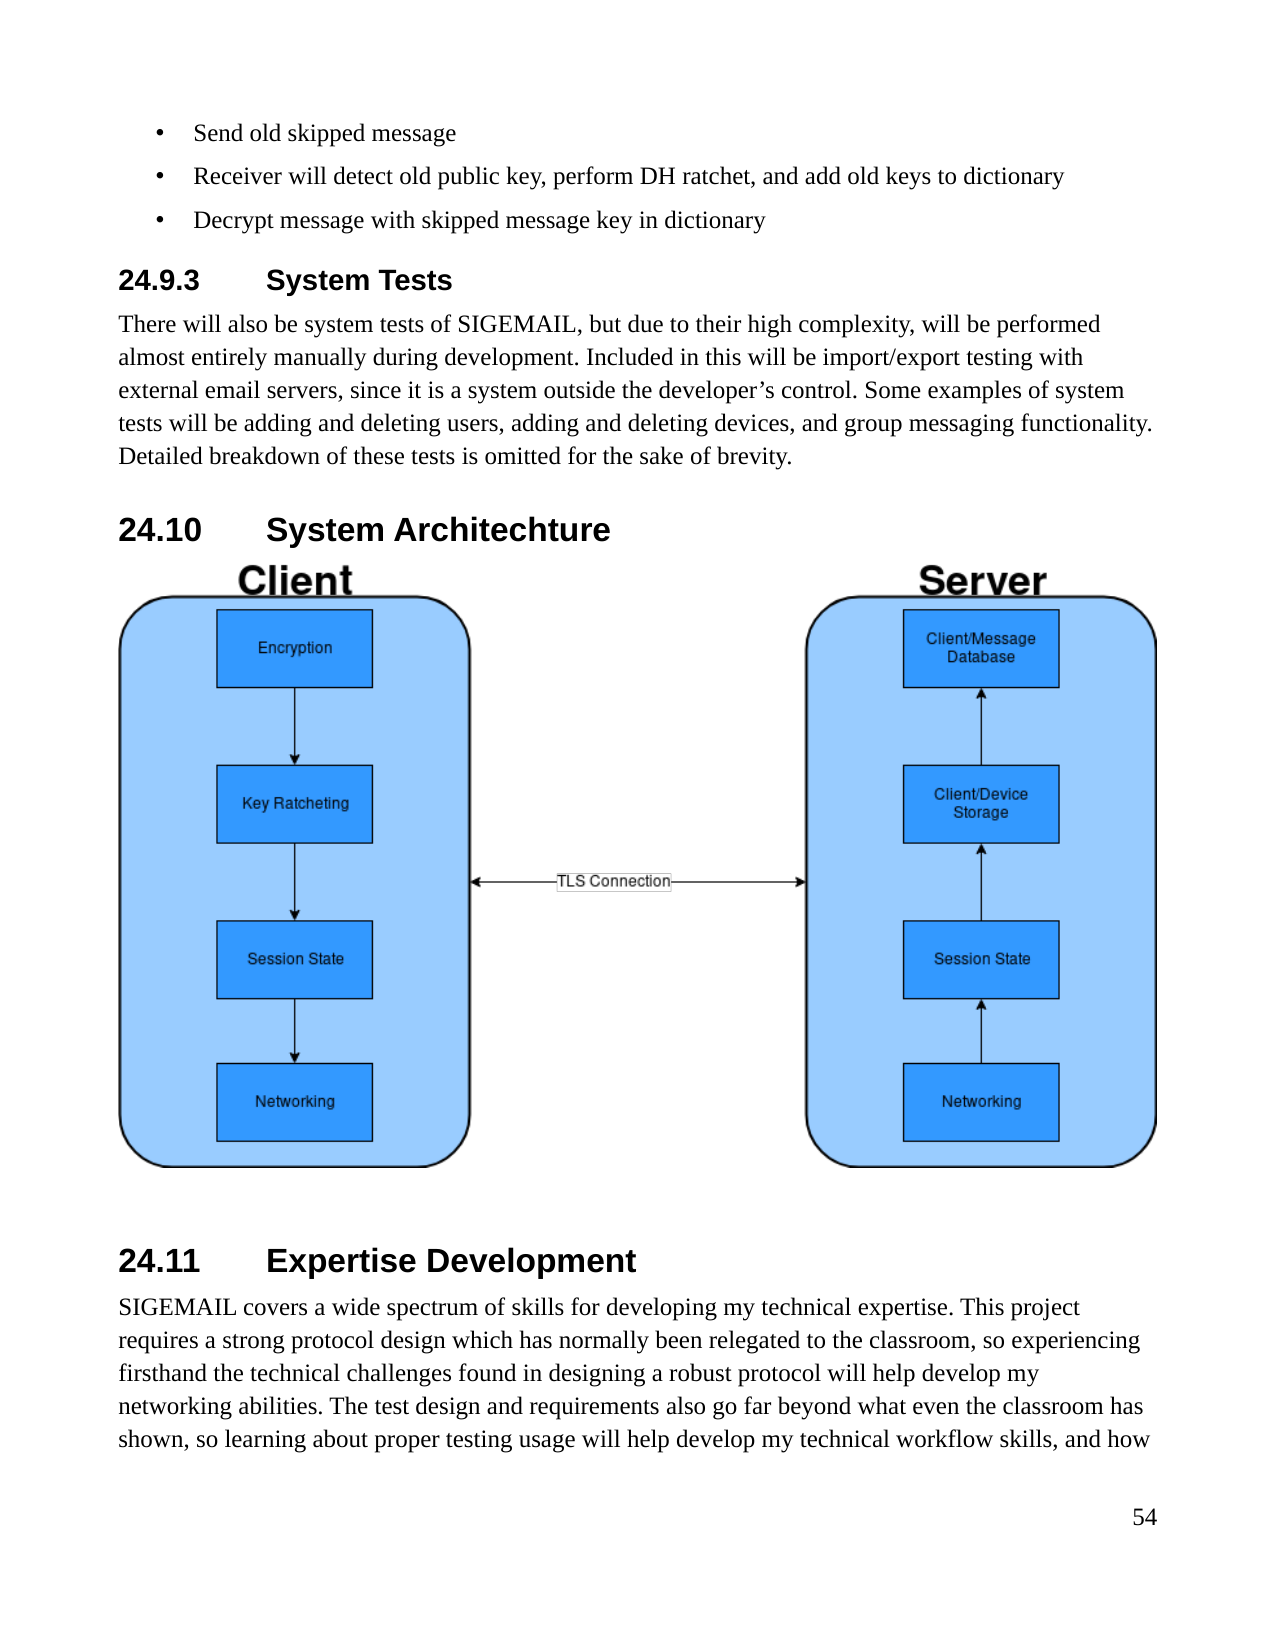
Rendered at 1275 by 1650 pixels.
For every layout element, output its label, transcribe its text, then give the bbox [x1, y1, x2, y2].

subtitle System Tests [118, 263, 1157, 296]
text SIGEMAIL covers a wide spectrum of skills for developing my technical expertise. This project requires a strong protocol design which has normally been relegated to the classroom, so experiencing firsthand the technical challenges found in designing a robust protocol will help develop my networking abilities. The test design and requirements also go far beyond what even the classroom has shown, so learning about proper testing usage will help develop my technical workflow skills, and how [118, 1292, 1157, 1453]
text There will also be system tests of SIGEMAIL, but due to their high complexity, will be performed almost entirely manually during development. Included in this will be import/export testing with external email servers, since it is a system outside the developer’s control. Some examples of system tests will be adding and deleting users, adding and deleting devices, and group messaging functionality. Detailed breakdown of these tests is omitted for the sake of brevity. [118, 309, 1157, 470]
list Decrypt message with skipped message key in dictionary [156, 205, 1157, 233]
list Receiver will detect old public key, perform DH ratchet, and add old keys to dictionary [156, 161, 1157, 190]
subtitle Expertise Development [118, 1241, 1157, 1279]
list Send old skipped message [156, 118, 1157, 147]
picture [118, 560, 1157, 1168]
subtitle System Architechture [118, 509, 1157, 548]
